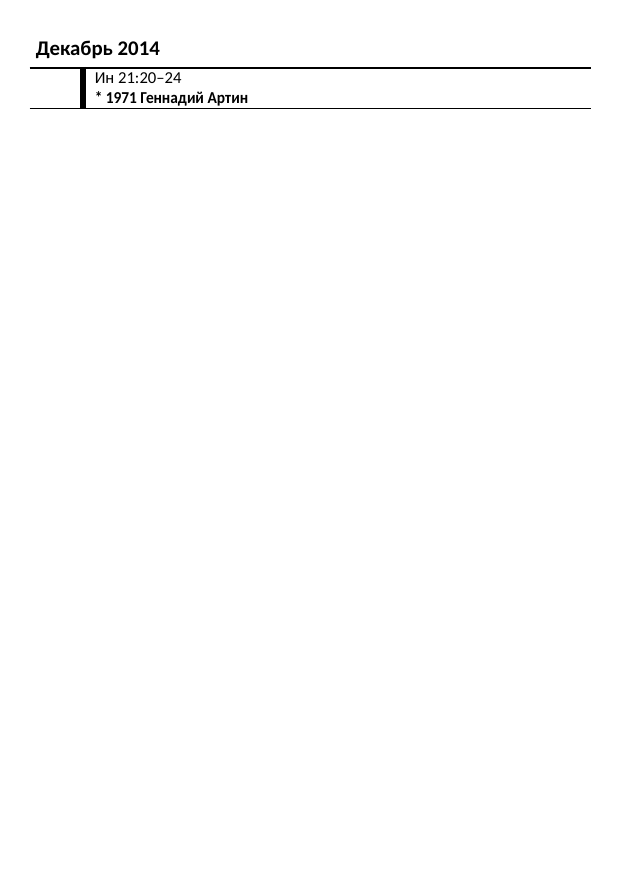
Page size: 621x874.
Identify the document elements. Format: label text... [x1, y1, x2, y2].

table_cell [30, 69, 80, 108]
table_cell Ин 21:20–24 * 1971 Геннадий Артин [86, 69, 591, 108]
table_header Декабрь 2014 [30, 30, 591, 67]
